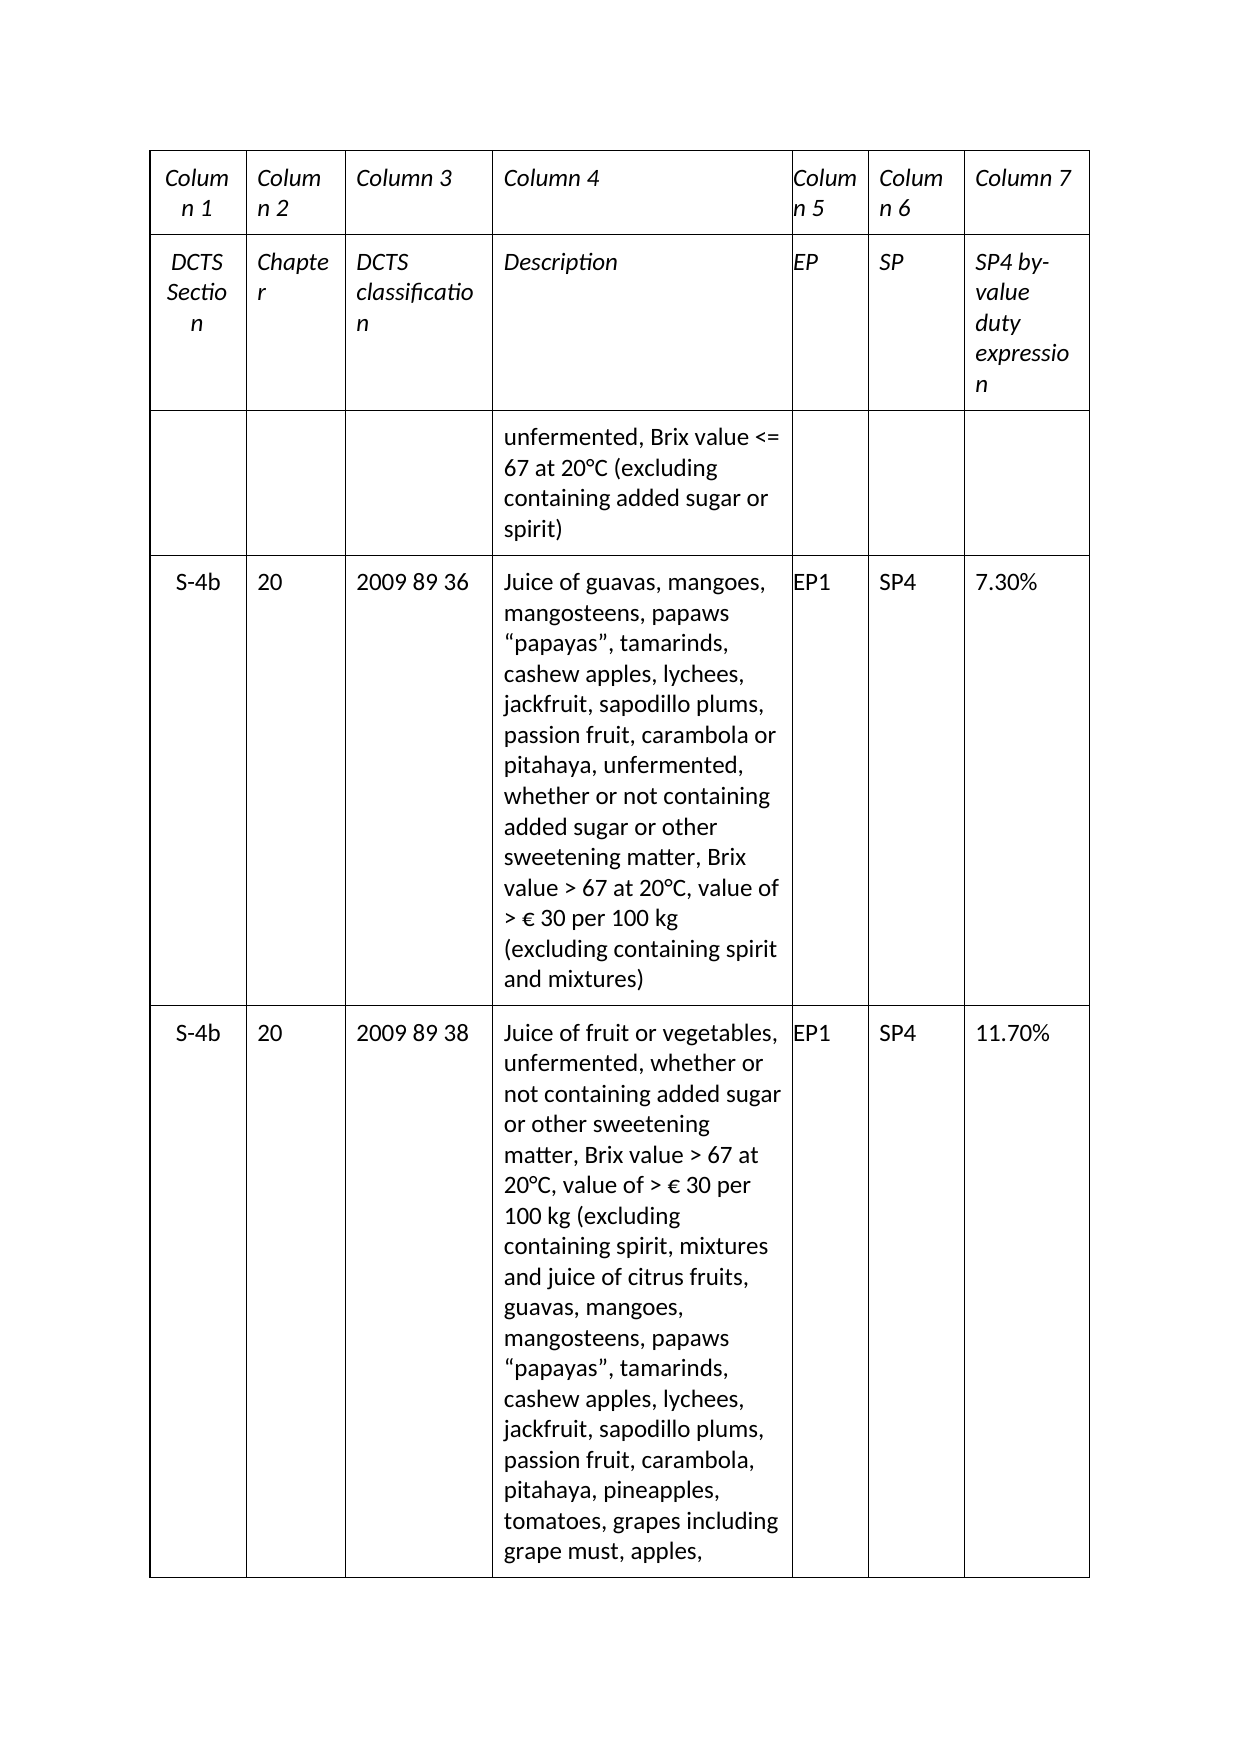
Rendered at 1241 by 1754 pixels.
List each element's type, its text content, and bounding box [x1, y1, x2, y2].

table_cell Juice of fruit or vegetables, unfermented, whether or not containing added sugar or other sweetening matter, Brix value > 67 at 20°C, value of > € 30 per 100 kg (excluding containing spirit, mixtures and juice of citrus fruits, guavas, mangoes, mangosteens, papaws “papayas”, tamarinds, cashew apples, lychees, jackfruit, sapodillo plums, passion fruit, carambola, pitahaya, pineapples, tomatoes, grapes including grape must, apples, [493, 1006, 792, 1577]
table_header Column 1 [151, 151, 246, 234]
table_cell DCTS classification [346, 235, 492, 409]
table_cell [965, 411, 1089, 554]
table_cell 20 [247, 1006, 345, 1577]
table_cell [346, 411, 492, 554]
table_cell 11.70% [965, 1006, 1089, 1577]
table_header Column 2 [247, 151, 345, 234]
table_cell Description [493, 235, 792, 409]
table_cell EP1 [793, 556, 868, 1005]
table_cell unfermented, Brix value <= 67 at 20°C (excluding containing added sugar or spirit) [493, 411, 792, 554]
table_cell [793, 411, 868, 554]
table_cell EP [793, 235, 868, 409]
table_header Column 4 [493, 151, 792, 234]
table_cell 2009 89 38 [346, 1006, 492, 1577]
table_header Column 7 [965, 151, 1089, 234]
table_header Column 5 [793, 151, 868, 234]
table_cell 2009 89 36 [346, 556, 492, 1005]
table_cell S-4b [151, 556, 246, 1005]
table_cell SP4 by-value duty expression [965, 235, 1089, 409]
table_cell SP [869, 235, 964, 409]
table_cell SP4 [869, 556, 964, 1005]
table_cell 7.30% [965, 556, 1089, 1005]
table_cell EP1 [793, 1006, 868, 1577]
table_cell DCTS Section [151, 235, 246, 409]
table_cell Juice of guavas, mangoes, mangosteens, papaws “papayas”, tamarinds, cashew apples, lychees, jackfruit, sapodillo plums, passion fruit, carambola or pitahaya, unfermented, whether or not containing added sugar or other sweetening matter, Brix value > 67 at 20°C, value of > € 30 per 100 kg (excluding containing spirit and mixtures) [493, 556, 792, 1005]
table_cell 20 [247, 556, 345, 1005]
table_cell [869, 411, 964, 554]
table_header Column 6 [869, 151, 964, 234]
table_cell Chapter [247, 235, 345, 409]
table_cell [151, 411, 246, 554]
table_cell SP4 [869, 1006, 964, 1577]
table_cell [247, 411, 345, 554]
table_cell S-4b [151, 1006, 246, 1577]
table_header Column 3 [346, 151, 492, 234]
